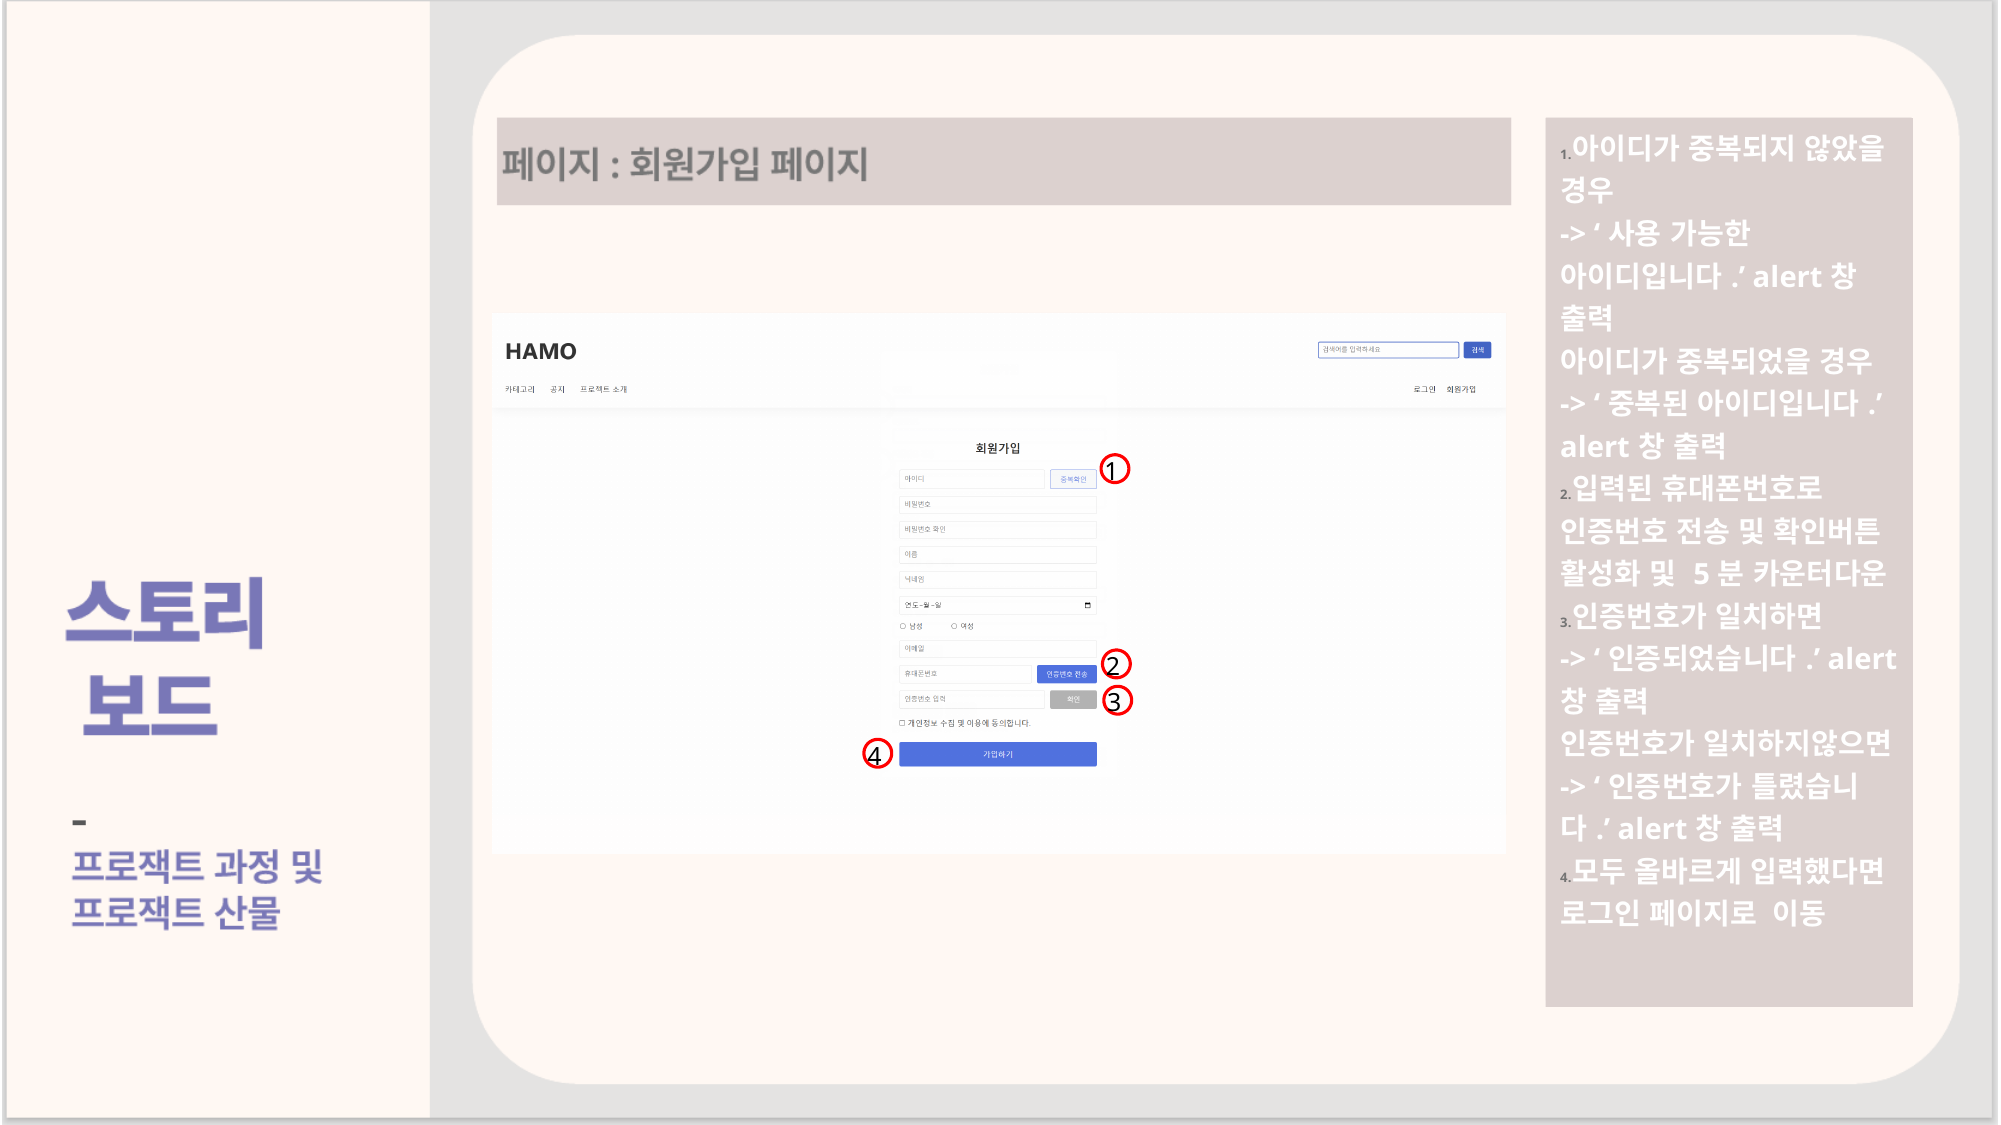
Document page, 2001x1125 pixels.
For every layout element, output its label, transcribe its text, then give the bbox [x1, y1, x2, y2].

text_box 4 [861, 730, 882, 780]
picture [2, 0, 1998, 1125]
text_box 3 [1101, 677, 1122, 727]
text_box 2 [1099, 641, 1121, 691]
text_box 아이디가 중복되지 않았을 경우 -> ‘사용 가능한 아이디입니다.’ alert창 출력 아이디가 중복되었을 경우 -> ‘중복된 아이디입니다.’ alert창 출력 입력된 휴대폰번호로 인증번호 전송 및 확인버튼 활성화 및 5분 카운터다운 인증번호가 일치하면 -> ‘인증되었습니다.’ alert창 출력 인증번호가 일치하지않으면 -> ‘인증번호가 틀렸습니다.’ alert창 출력 모두 올바르게 입력했다면 로그인 페이지로 이동 [1545, 118, 1913, 1007]
text_box 1 [1098, 446, 1120, 496]
